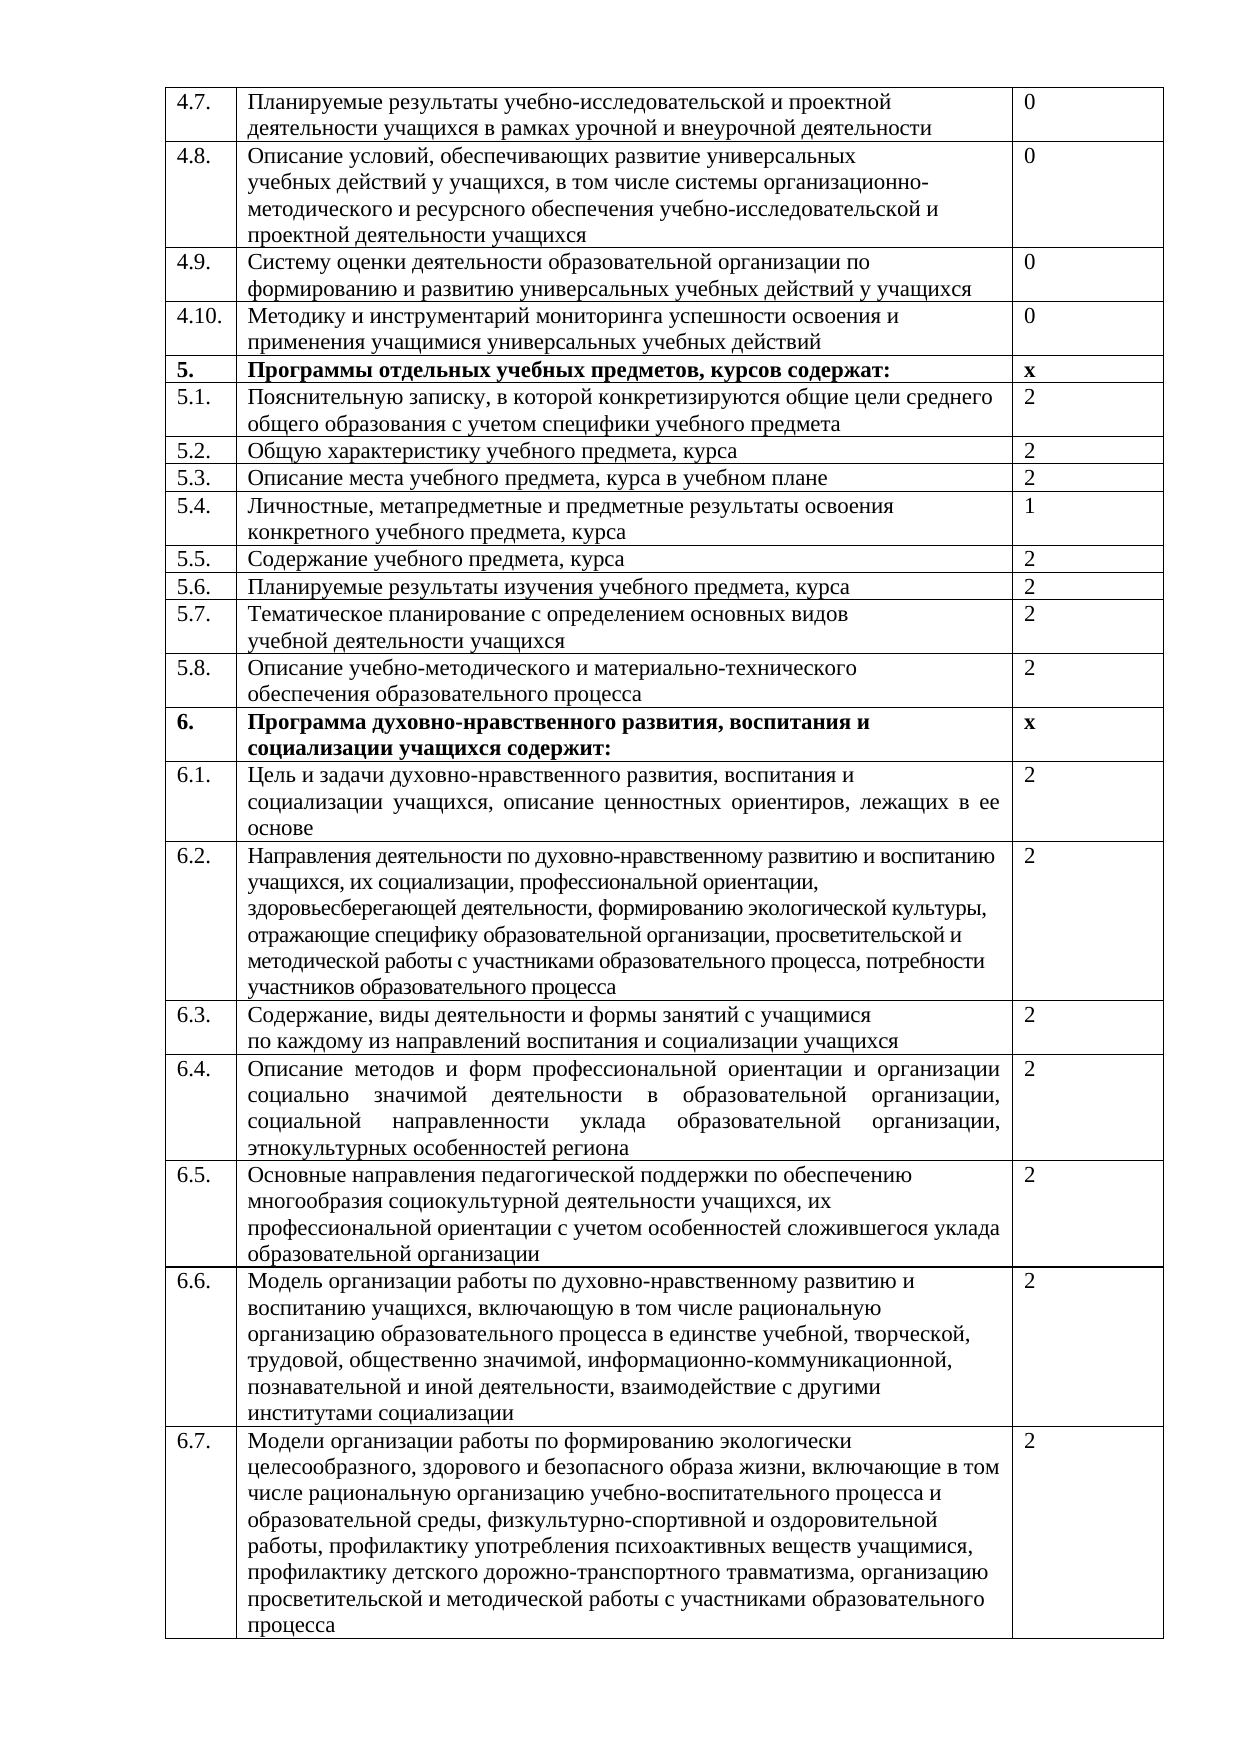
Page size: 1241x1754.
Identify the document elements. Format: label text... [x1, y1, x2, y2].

table_cell Программы отдельных учебных предметов, курсов содержат: [237, 356, 1012, 382]
table_cell 6. [166, 708, 236, 761]
table_cell 2 [1013, 1001, 1163, 1053]
table_cell 6.2. [166, 842, 236, 1000]
table_cell х [1013, 356, 1163, 382]
table_cell 2 [1013, 762, 1163, 841]
table_cell 2 [1013, 842, 1163, 1000]
table_cell Модели организации работы по формированию экологически целесообразного, здорового и безопасного образа жизни, включающие в том числе рациональную организацию учебно-воспитательного процесса и образовательной среды, физкультурно-спортивной и оздоровительной работы, профилактику употребления психоактивных веществ учащимися, профилактику детского дорожно-транспортного травматизма, организацию просветительской и методической работы с участниками образовательного процесса [237, 1427, 1012, 1637]
table_cell Систему оценки деятельности образовательной организации по формированию и развитию универсальных учебных действий у учащихся [237, 248, 1012, 301]
table_cell 4.7. [166, 88, 236, 141]
table_cell 6.5. [166, 1161, 236, 1266]
table_cell 2 [1013, 654, 1163, 707]
table_cell 5.2. [166, 437, 236, 463]
table_cell Методику и инструментарий мониторинга успешности освоения и применения учащимися универсальных учебных действий [237, 302, 1012, 355]
table_cell х [1013, 708, 1163, 761]
table_cell Общую характеристику учебного предмета, курса [237, 437, 1012, 463]
table_cell 2 [1013, 1427, 1163, 1637]
table_cell 0 [1013, 88, 1163, 141]
table_cell 4.8. [166, 142, 236, 247]
table_cell Пояснительную записку, в которой конкретизируются общие цели среднего общего образования с учетом специфики учебного предмета [237, 383, 1012, 436]
table_cell 5.4. [166, 492, 236, 544]
table_cell 5.1. [166, 383, 236, 436]
table_cell 2 [1013, 464, 1163, 491]
table_cell Описание условий, обеспечивающих развитие универсальных учебных действий у учащихся, в том числе системы организационно- методического и ресурсного обеспечения учебно-исследовательской и проектной деятельности учащихся [237, 142, 1012, 247]
table_cell 0 [1013, 302, 1163, 355]
table_cell Описание учебно-методического и материально-технического обеспечения образовательного процесса [237, 654, 1012, 707]
table_cell 2 [1013, 600, 1163, 653]
table_cell 6.4. [166, 1055, 236, 1160]
table_cell 6.3. [166, 1001, 236, 1053]
table_cell 6.6. [166, 1268, 236, 1426]
table_cell 5. [166, 356, 236, 382]
table_cell 5.8. [166, 654, 236, 707]
table_cell Цель и задачи духовно-нравственного развития, воспитания и социализации учащихся, описание ценностных ориентиров, лежащих в ее основе [237, 762, 1012, 841]
table_cell 1 [1013, 492, 1163, 544]
table_cell 2 [1013, 1161, 1163, 1266]
table_cell 6.1. [166, 762, 236, 841]
table_cell 5.7. [166, 600, 236, 653]
table_cell Основные направления педагогической поддержки по обеспечению многообразия социокультурной деятельности учащихся, их профессиональной ориентации с учетом особенностей сложившегося уклада образовательной организации [237, 1161, 1012, 1266]
table_cell 4.10. [166, 302, 236, 355]
table_cell 2 [1013, 437, 1163, 463]
table_cell 5.5. [166, 546, 236, 572]
table_cell 2 [1013, 1268, 1163, 1426]
table_cell Планируемые результаты изучения учебного предмета, курса [237, 573, 1012, 599]
table_cell 2 [1013, 573, 1163, 599]
table_cell 2 [1013, 546, 1163, 572]
table_cell 6.7. [166, 1427, 236, 1637]
table_cell Описание места учебного предмета, курса в учебном плане [237, 464, 1012, 491]
table_cell Содержание учебного предмета, курса [237, 546, 1012, 572]
table_cell Тематическое планирование с определением основных видов учебной деятельности учащихся [237, 600, 1012, 653]
table_cell 4.9. [166, 248, 236, 301]
table_cell 5.3. [166, 464, 236, 491]
table_cell 2 [1013, 383, 1163, 436]
table_cell Направления деятельности по духовно-нравственному развитию и воспитанию учащихся, их социализации, профессиональной ориентации, здоровьесберегающей деятельности, формированию экологической культуры, отражающие специфику образовательной организации, просветительской и методической работы с участниками образовательного процесса, потребности участников образовательного процесса [237, 842, 1012, 1000]
table_cell Содержание, виды деятельности и формы занятий с учащимися по каждому из направлений воспитания и социализации учащихся [237, 1001, 1012, 1053]
table_cell Личностные, метапредметные и предметные результаты освоения конкретного учебного предмета, курса [237, 492, 1012, 544]
table_cell 0 [1013, 142, 1163, 247]
table_cell 5.6. [166, 573, 236, 599]
table_cell 0 [1013, 248, 1163, 301]
table_cell Модель организации работы по духовно-нравственному развитию и воспитанию учащихся, включающую в том числе рациональную организацию образовательного процесса в единстве учебной, творческой, трудовой, общественно значимой, информационно-коммуникационной, познавательной и иной деятельности, взаимодействие с другими институтами социализации [237, 1268, 1012, 1426]
table_cell Планируемые результаты учебно-исследовательской и проектной деятельности учащихся в рамках урочной и внеурочной деятельности [237, 88, 1012, 141]
table_cell 2 [1013, 1055, 1163, 1160]
table_cell Программа духовно-нравственного развития, воспитания и социализации учащихся содержит: [237, 708, 1012, 761]
table_cell Описание методов и форм профессиональной ориентации и организации социально значимой деятельности в образовательной организации, социальной направленности уклада образовательной организации, этнокультурных особенностей региона [237, 1055, 1012, 1160]
